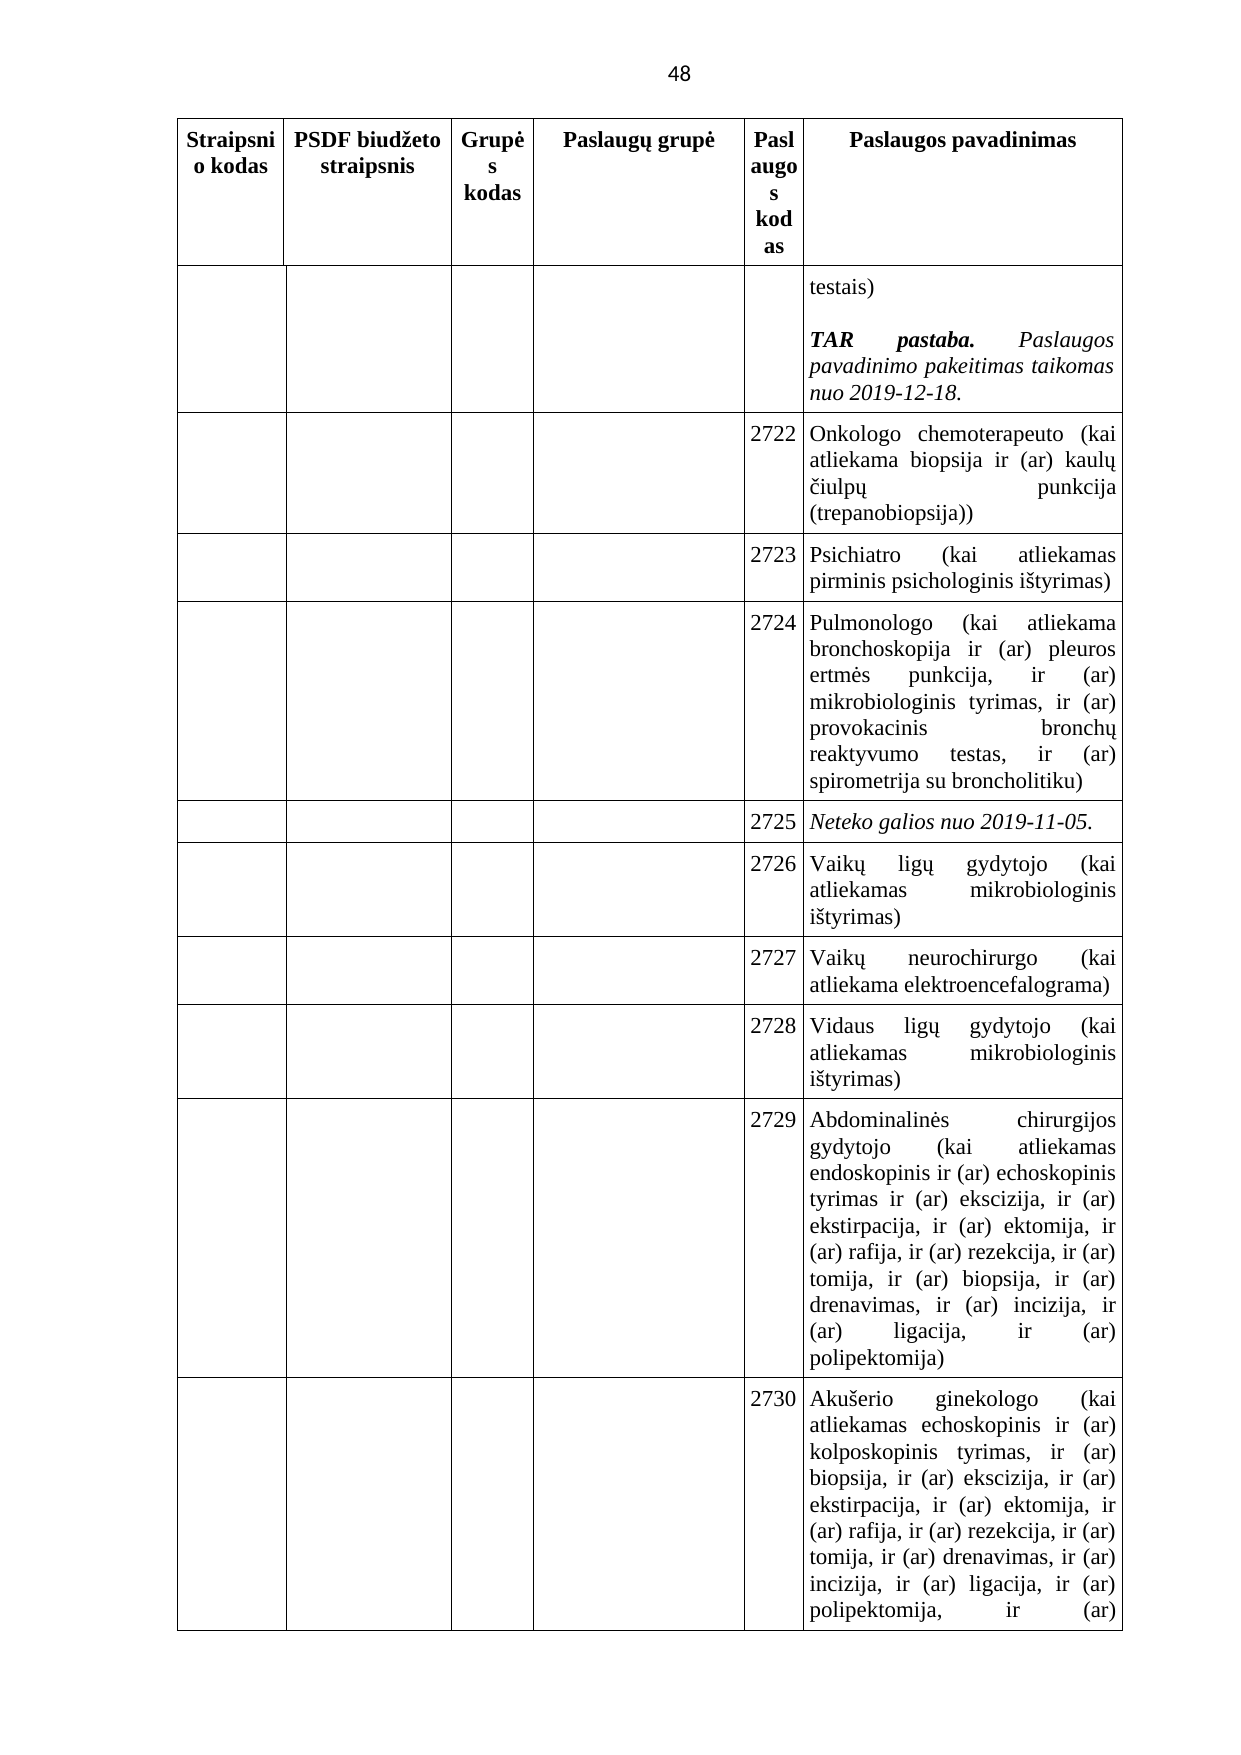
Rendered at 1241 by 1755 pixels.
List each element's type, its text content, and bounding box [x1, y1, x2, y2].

table_cell [534, 1099, 744, 1377]
table_cell [745, 266, 803, 412]
table_cell [178, 1378, 286, 1629]
table_cell [452, 937, 533, 1004]
table_cell 2730 [745, 1378, 803, 1629]
table_cell [534, 801, 744, 842]
table_cell [287, 602, 451, 800]
table_cell [178, 1099, 286, 1377]
table_cell Vaikų ligų gydytojo (kai atliekamas mikrobiologinis ištyrimas) [804, 843, 1122, 936]
table_cell Onkologo chemoterapeuto (kai atliekama biopsija ir (ar) kaulų čiulpų punkcija (trepanobiopsija)) [804, 413, 1122, 533]
table_header Paslaugos pavadinimas [804, 119, 1122, 265]
table_cell [452, 801, 533, 842]
table_cell [178, 266, 286, 412]
table_cell 2727 [745, 937, 803, 1004]
table_cell [178, 534, 286, 601]
table_cell 2729 [745, 1099, 803, 1377]
table_cell [178, 1005, 286, 1098]
table_header Grupės kodas [452, 119, 533, 265]
table_cell [287, 1378, 451, 1629]
table_cell Akušerio ginekologo (kai atliekamas echoskopinis ir (ar) kolposkopinis tyrimas, ir (ar) biopsija, ir (ar) ekscizija, ir (ar) ekstirpacija, ir (ar) ektomija, ir (ar) rafija, ir (ar) rezekcija, ir (ar) tomija, ir (ar) drenavimas, ir (ar) incizija, ir (ar) ligacija, ir (ar) polipektomija, ir (ar) [804, 1378, 1122, 1629]
table_cell 2725 [745, 801, 803, 842]
table_cell [534, 266, 744, 412]
table_cell 2724 [745, 602, 803, 800]
table_cell Neteko galios nuo 2019-11-05. [804, 801, 1122, 842]
table_cell [534, 843, 744, 936]
table_cell testais) TAR pastaba. Paslaugos pavadinimo pakeitimas taikomas nuo 2019-12-18. [804, 266, 1122, 412]
table_cell 2726 [745, 843, 803, 936]
table_cell [452, 1099, 533, 1377]
table_cell [287, 937, 451, 1004]
table_cell [452, 1378, 533, 1629]
table_cell [178, 602, 286, 800]
table_cell [452, 1005, 533, 1098]
table_cell 2722 [745, 413, 803, 533]
table_cell [178, 801, 286, 842]
table_cell [178, 843, 286, 936]
table_header PSDF biudžeto straipsnis [284, 119, 451, 265]
table_cell 2723 [745, 534, 803, 601]
table_header Straipsnio kodas [178, 119, 283, 265]
table_cell Vidaus ligų gydytojo (kai atliekamas mikrobiologinis ištyrimas) [804, 1005, 1122, 1098]
table_cell [452, 843, 533, 936]
table_cell Vaikų neurochirurgo (kai atliekama elektroencefalograma) [804, 937, 1122, 1004]
table_cell [178, 413, 286, 533]
table_cell [287, 534, 451, 601]
table_cell [534, 534, 744, 601]
table_cell [534, 937, 744, 1004]
table_cell Pulmonologo (kai atliekama bronchoskopija ir (ar) pleuros ertmės punkcija, ir (ar) mikrobiologinis tyrimas, ir (ar) provokacinis bronchų reaktyvumo testas, ir (ar) spirometrija su broncholitiku) [804, 602, 1122, 800]
table_cell [534, 602, 744, 800]
table_cell [452, 602, 533, 800]
table_cell [534, 1005, 744, 1098]
table_cell [287, 801, 451, 842]
table_header Paslaugų grupė [534, 119, 744, 265]
table_header Paslaugos kodas [745, 119, 803, 265]
table_cell [287, 413, 451, 533]
table_cell [534, 1378, 744, 1629]
table_cell [287, 266, 451, 412]
table_cell Abdominalinės chirurgijos gydytojo (kai atliekamas endoskopinis ir (ar) echoskopinis tyrimas ir (ar) ekscizija, ir (ar) ekstirpacija, ir (ar) ektomija, ir (ar) rafija, ir (ar) rezekcija, ir (ar) tomija, ir (ar) biopsija, ir (ar) drenavimas, ir (ar) incizija, ir (ar) ligacija, ir (ar) polipektomija) [804, 1099, 1122, 1377]
table_cell [287, 1099, 451, 1377]
table_cell [452, 413, 533, 533]
table_cell [534, 413, 744, 533]
table_cell 2728 [745, 1005, 803, 1098]
table_cell [452, 266, 533, 412]
table_cell [178, 937, 286, 1004]
table_cell [287, 843, 451, 936]
table_cell [287, 1005, 451, 1098]
table_cell Psichiatro (kai atliekamas pirminis psichologinis ištyrimas) [804, 534, 1122, 601]
table_cell [452, 534, 533, 601]
